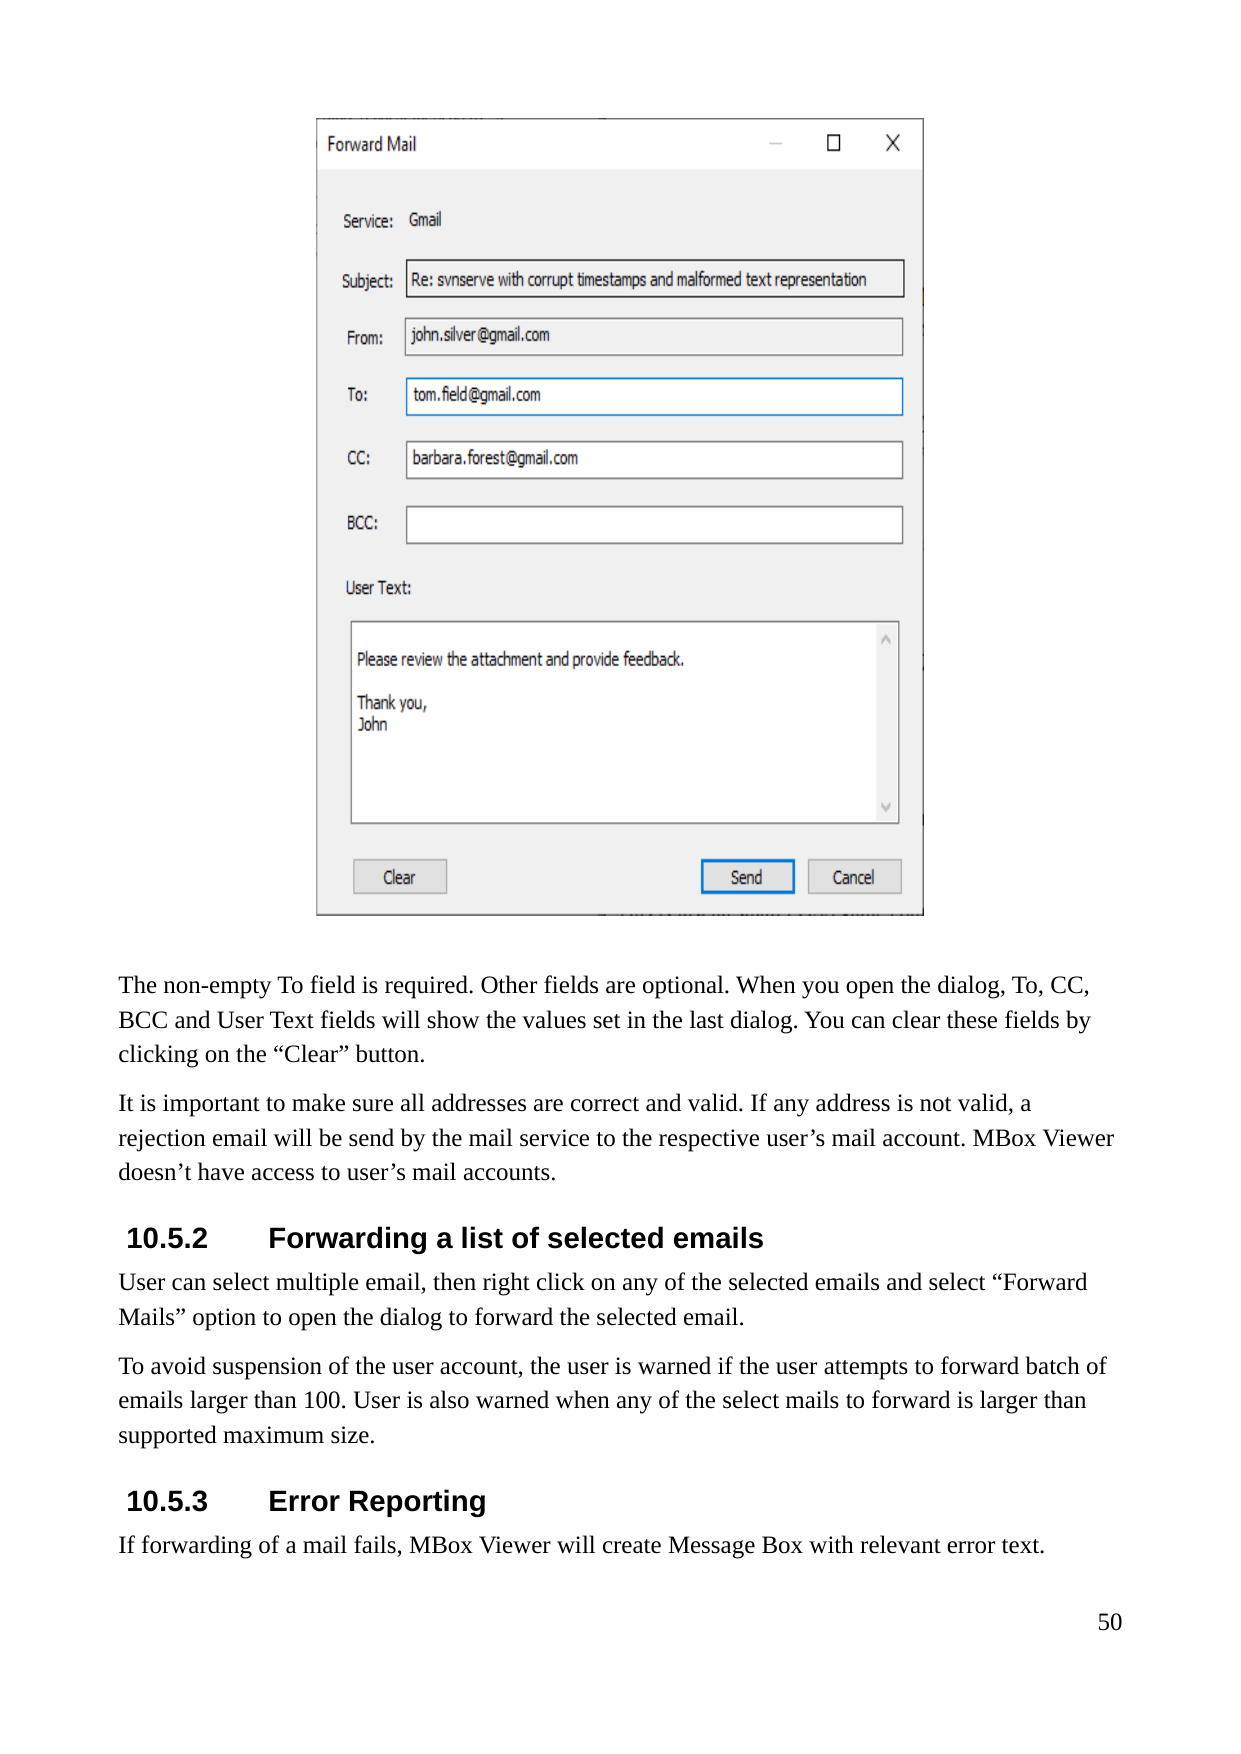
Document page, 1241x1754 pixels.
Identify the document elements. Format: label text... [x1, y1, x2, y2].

text User can select multiple email, then right click on any of the selected emails and select “Forward Mails” option to open the dialog to forward the selected email. [118, 1267, 1122, 1331]
text To avoid suspension of the user account, the user is warned if the user attempts to forward batch of emails larger than 100. User is also warned when any of the select mails to forward is larger than supported maximum size. [118, 1351, 1122, 1449]
text If forwarding of a mail fails, MBox Viewer will create Message Box with relevant error text. [118, 1530, 1122, 1558]
subtitle Error Reporting [118, 1483, 1122, 1517]
text The non-empty To field is required. Other fields are optional. When you open the dialog, To, CC, BCC and User Text fields will show the values set in the last dialog. You can clear these fields by clicking on the “Clear” button. [118, 971, 1122, 1068]
text It is important to make sure all addresses are correct and valid. If any address is not valid, a rejection email will be send by the mail service to the respective user’s mail account. MBox Viewer doesn’t have access to user’s mail accounts. [118, 1088, 1122, 1186]
picture [316, 118, 924, 916]
subtitle Forwarding a list of selected emails [118, 1221, 1122, 1255]
